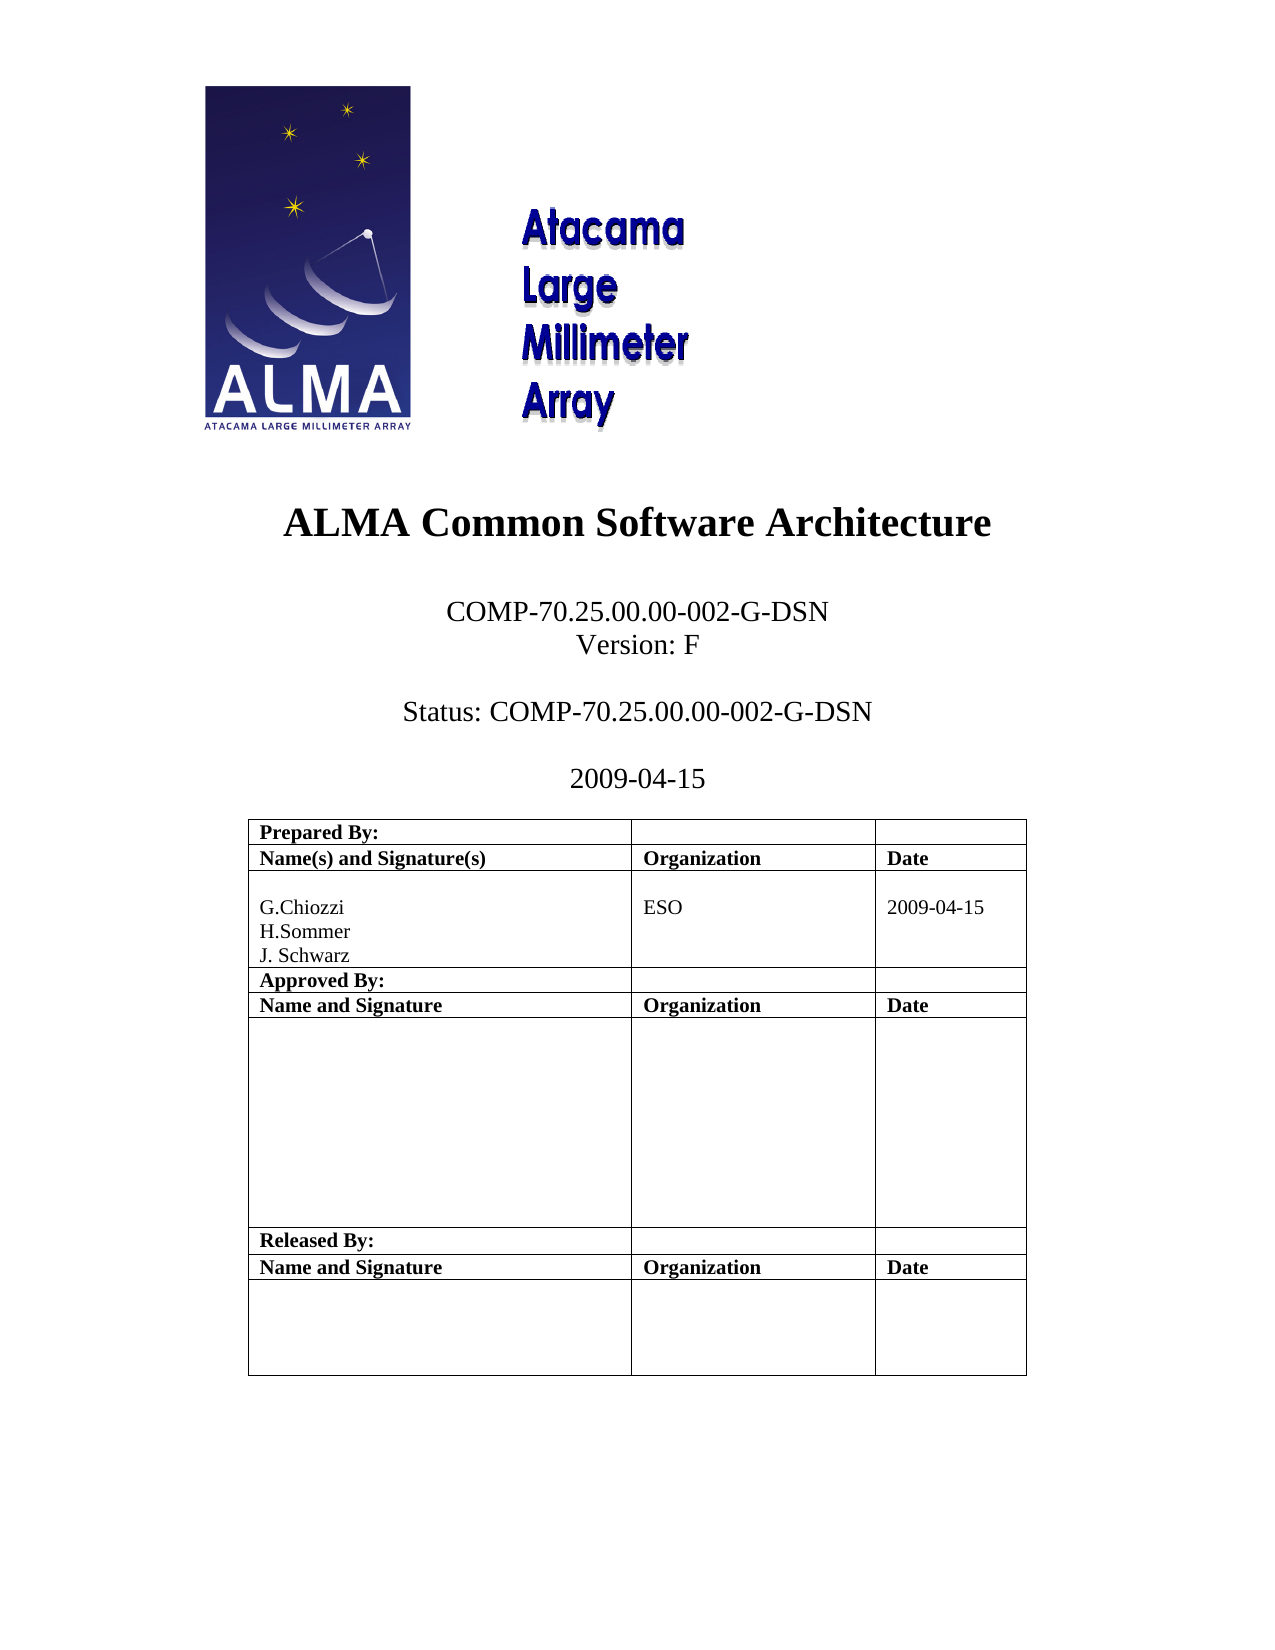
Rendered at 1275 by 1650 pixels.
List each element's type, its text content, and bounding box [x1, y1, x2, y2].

table_header Prepared By: [249, 820, 631, 844]
table_header [876, 820, 1026, 844]
table_cell Name and Signature [249, 993, 631, 1017]
table_cell [876, 1228, 1026, 1254]
table_header [237, 795, 1038, 1452]
text COMP-70.25.00.00-002-G-DSN [187, 594, 1087, 627]
table_cell [632, 1228, 875, 1254]
table_cell Organization [632, 993, 875, 1017]
table_cell Date [876, 993, 1026, 1017]
text ALMA Common Software Architecture [187, 498, 1087, 546]
text Status: COMP-70.25.00.00-002-G-DSN [187, 694, 1087, 728]
table_header [632, 820, 875, 844]
table_cell Organization [632, 845, 875, 869]
table_cell [249, 1018, 631, 1227]
table_cell Date [876, 1255, 1026, 1279]
table_cell Organization [632, 1255, 875, 1279]
table_cell [249, 1280, 631, 1374]
table_cell 2009-04-15 [876, 871, 1026, 967]
table_cell Approved By: [249, 968, 631, 992]
picture [204, 85, 411, 432]
picture [505, 197, 750, 432]
table_cell Name(s) and Signature(s) [249, 845, 631, 869]
text 2009-04-15 [187, 762, 1087, 795]
table_cell [632, 1280, 875, 1374]
table_cell [632, 968, 875, 992]
table_cell [876, 1280, 1026, 1374]
table_cell Name and Signature [249, 1255, 631, 1279]
table_cell ESO [632, 871, 875, 967]
table_cell G.Chiozzi H.Sommer J. Schwarz [249, 871, 631, 967]
table_cell [632, 1018, 875, 1227]
table_cell Date [876, 845, 1026, 869]
table_cell Released By: [249, 1228, 631, 1254]
table_cell [876, 968, 1026, 992]
text Version: F [187, 627, 1087, 661]
table_cell [876, 1018, 1026, 1227]
